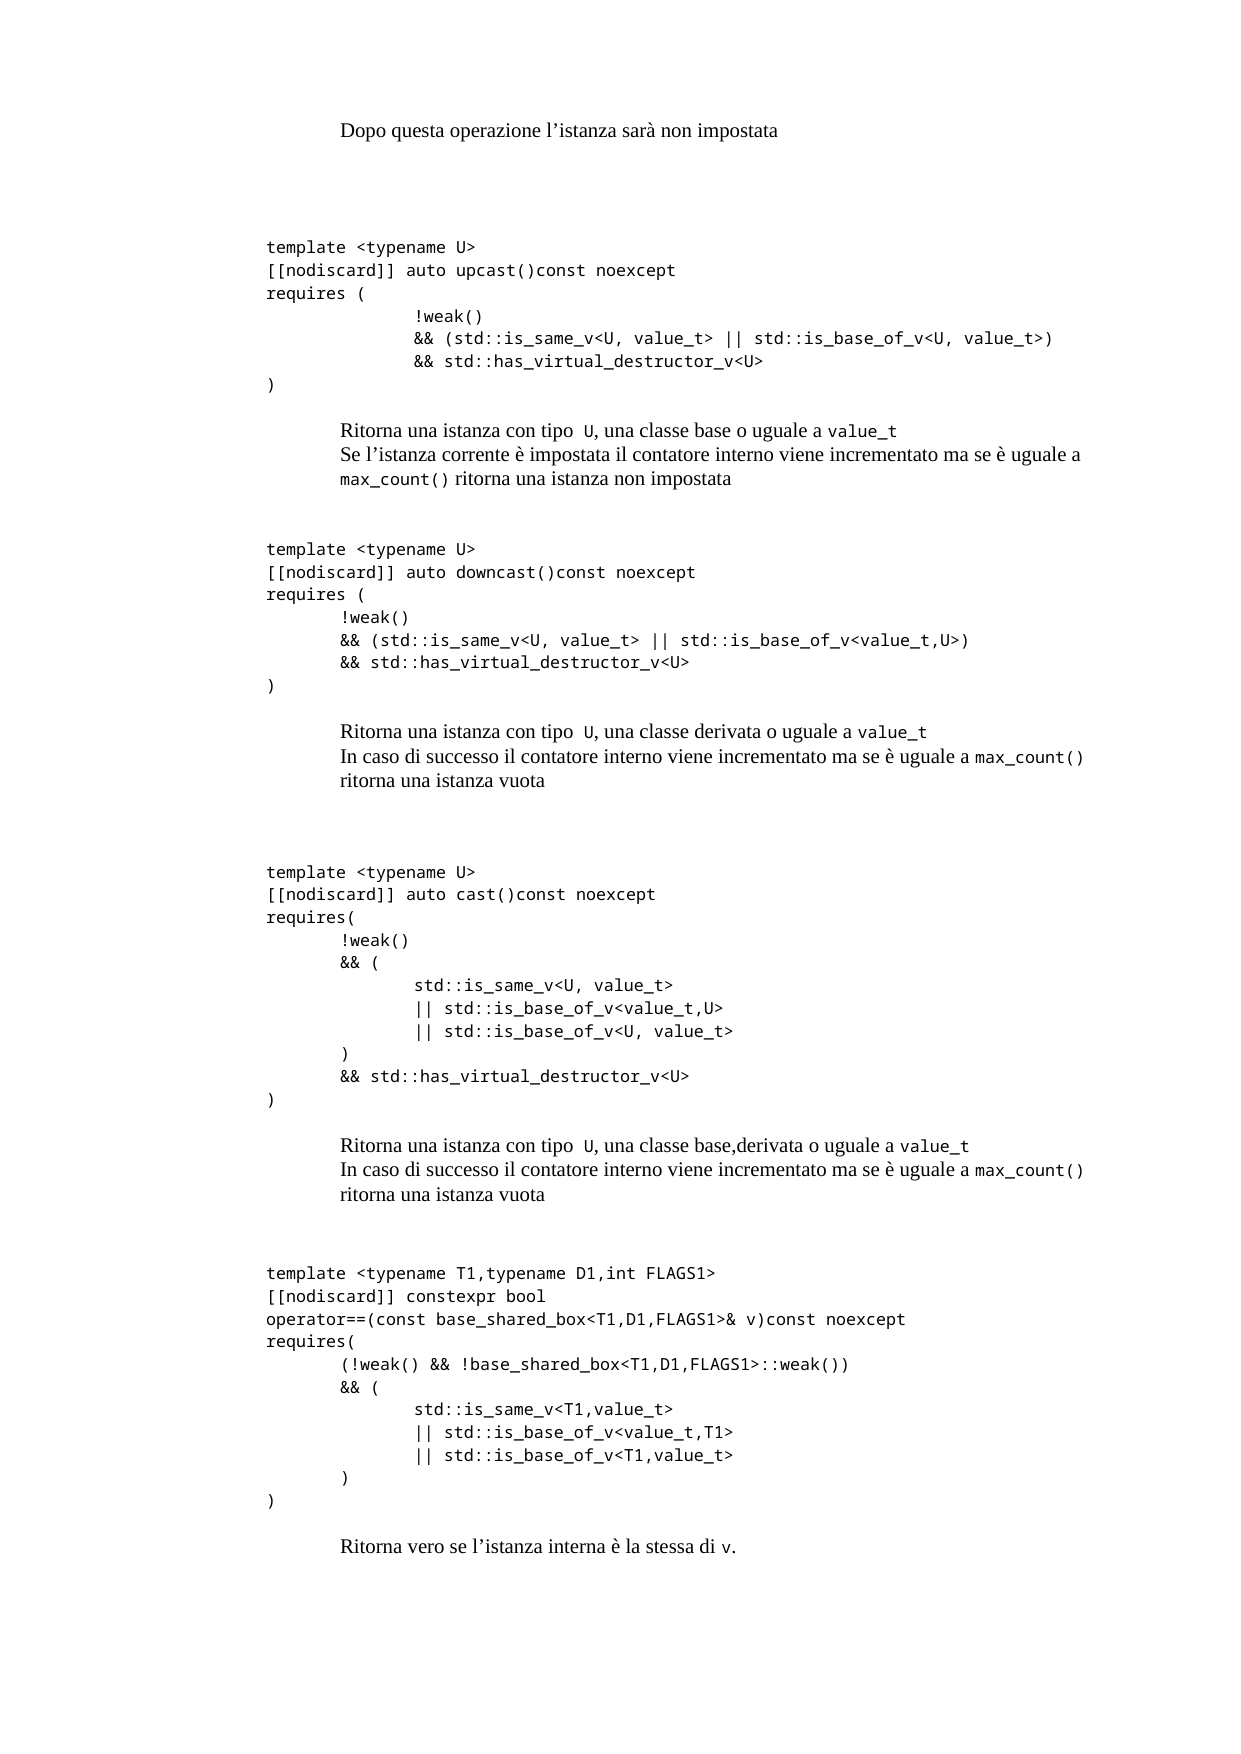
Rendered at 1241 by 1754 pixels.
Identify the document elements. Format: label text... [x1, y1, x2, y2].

text template <typename U> [118, 536, 1122, 560]
text ritorna una istanza vuota [118, 1181, 1122, 1206]
text ) [118, 674, 1122, 697]
text && (std::is_same_v<U, value_t> || std::is_base_of_v<U, value_t>) [118, 327, 1122, 349]
text || std::is_base_of_v<value_t,T1> [118, 1421, 1122, 1443]
text [[nodiscard]] constexpr bool [118, 1284, 1122, 1307]
text ) [118, 1489, 1122, 1512]
text std::is_same_v<T1,value_t> [118, 1398, 1122, 1421]
text template <typename T1,typename D1,int FLAGS1> [118, 1262, 1122, 1284]
text ritorna una istanza vuota [118, 768, 1122, 792]
text && std::has_virtual_destructor_v<U> [118, 349, 1122, 372]
text requires ( [118, 281, 1122, 304]
text Ritorna una istanza con tipo U, una classe base,derivata o uguale a value_t [118, 1133, 1122, 1157]
text template <typename U> [118, 860, 1122, 883]
text !weak() [118, 606, 1122, 628]
text [[nodiscard]] auto cast()const noexcept [118, 883, 1122, 906]
text Ritorna vero se l’istanza interna è la stessa di v. [118, 1534, 1122, 1559]
text std::is_same_v<U, value_t> [118, 974, 1122, 996]
text !weak() [118, 304, 1122, 327]
text && std::has_virtual_destructor_v<U> [118, 651, 1122, 674]
text Ritorna una istanza con tipo U, una classe derivata o uguale a value_t [118, 719, 1122, 744]
text Se l’istanza corrente è impostata il contatore interno viene incrementato ma se è uguale a max_count() ritorna una istanza non impostata [118, 442, 1122, 491]
text ) [118, 1087, 1122, 1110]
text || std::is_base_of_v<U, value_t> [118, 1019, 1122, 1042]
text !weak() [118, 928, 1122, 951]
text [[nodiscard]] auto upcast()const noexcept [118, 259, 1122, 281]
text template <typename U> [118, 234, 1122, 259]
text ) [118, 372, 1122, 395]
text operator==(const base_shared_box<T1,D1,FLAGS1>& v)const noexcept [118, 1307, 1122, 1330]
text In caso di successo il contatore interno viene incrementato ma se è uguale a max_count() [118, 744, 1122, 768]
text && ( [118, 1375, 1122, 1398]
text requires ( [118, 583, 1122, 606]
text || std::is_base_of_v<value_t,U> [118, 996, 1122, 1019]
text ) [118, 1042, 1122, 1064]
text (!weak() && !base_shared_box<T1,D1,FLAGS1>::weak()) [118, 1353, 1122, 1375]
text && (std::is_same_v<U, value_t> || std::is_base_of_v<value_t,U>) [118, 628, 1122, 651]
text requires( [118, 906, 1122, 928]
text In caso di successo il contatore interno viene incrementato ma se è uguale a max_count() [118, 1157, 1122, 1181]
text && ( [118, 951, 1122, 974]
text Dopo questa operazione l’istanza sarà non impostata [118, 118, 1122, 142]
text [[nodiscard]] auto downcast()const noexcept [118, 560, 1122, 583]
text || std::is_base_of_v<T1,value_t> [118, 1443, 1122, 1466]
text Ritorna una istanza con tipo U, una classe base o uguale a value_t [118, 418, 1122, 442]
text requires( [118, 1330, 1122, 1353]
text && std::has_virtual_destructor_v<U> [118, 1064, 1122, 1087]
text ) [118, 1466, 1122, 1489]
